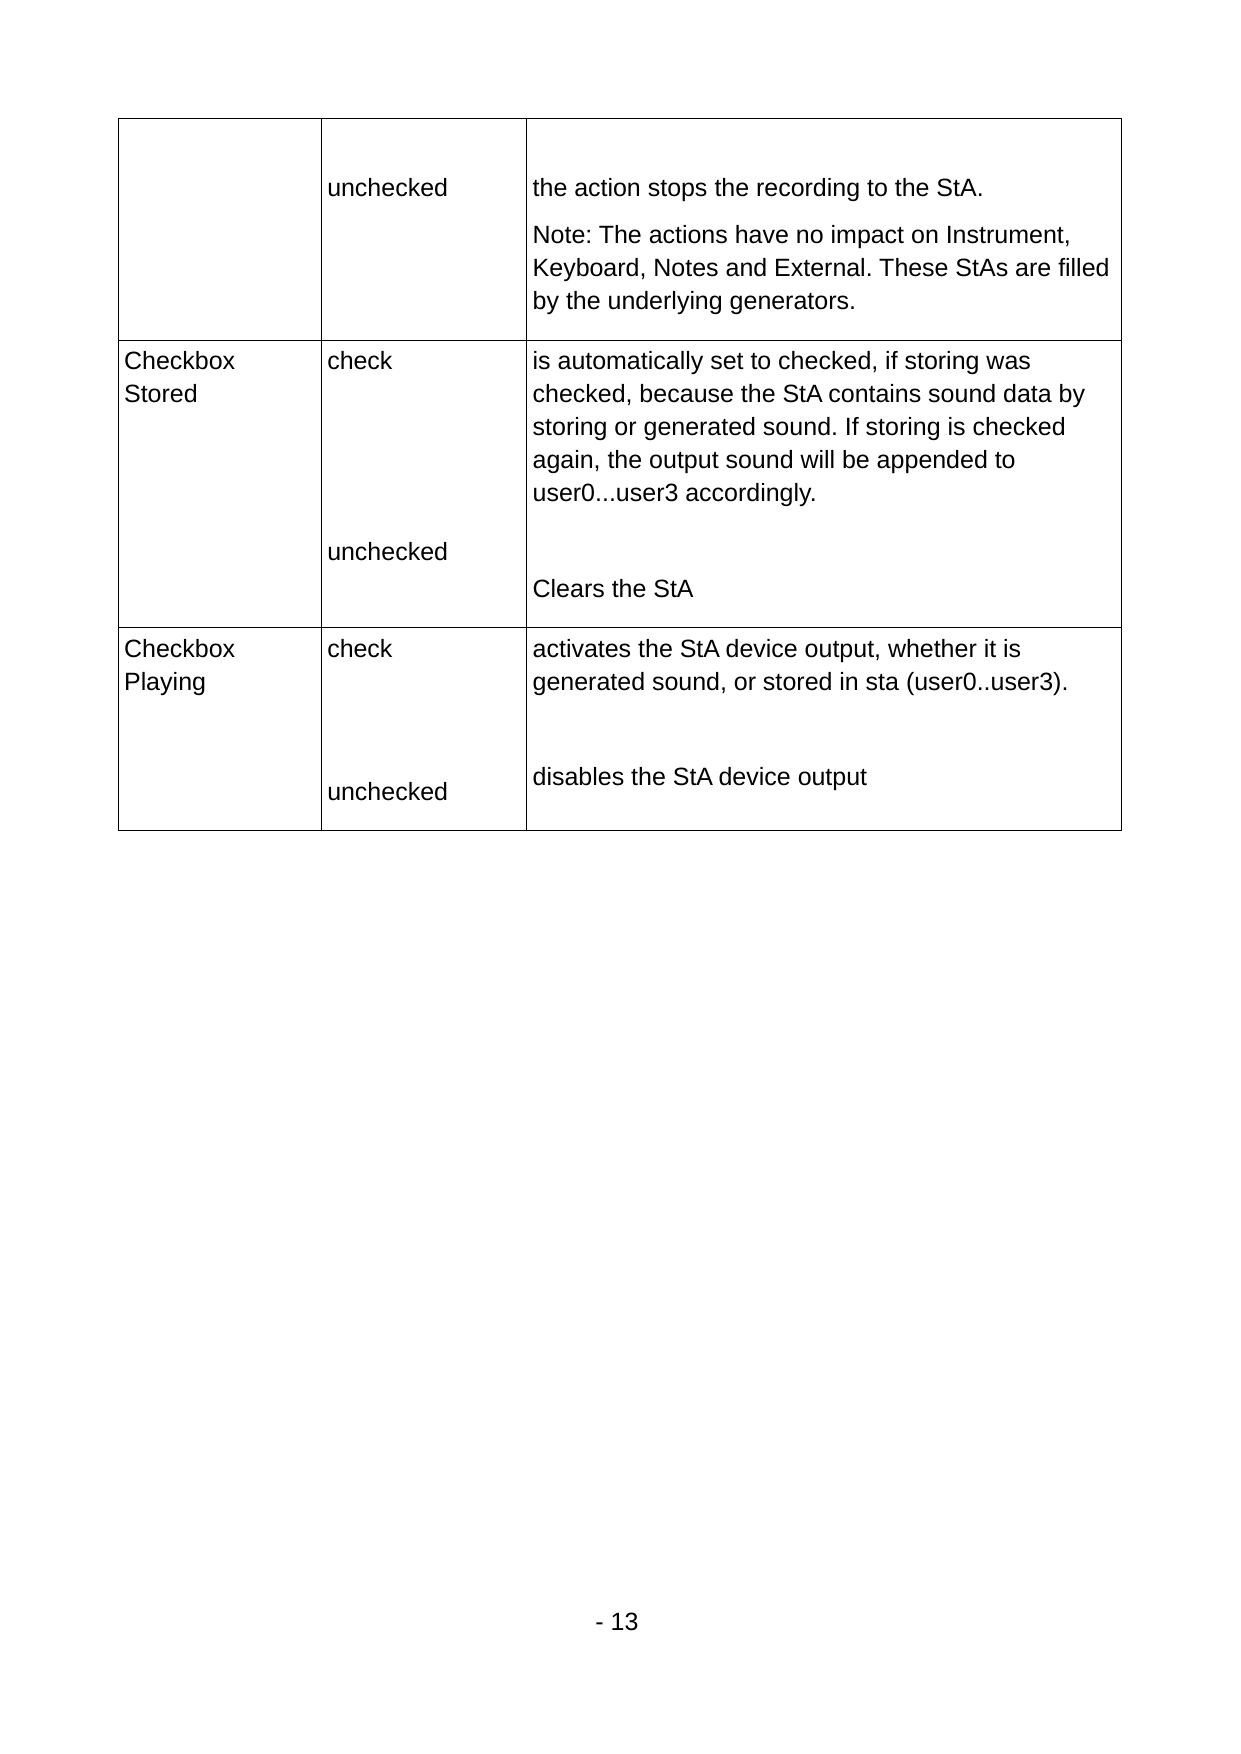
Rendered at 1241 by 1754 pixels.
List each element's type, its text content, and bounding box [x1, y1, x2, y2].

table_cell Checkbox Stored [119, 341, 321, 627]
table_cell is automatically set to checked, if storing was checked, because the StA contains sound data by storing or generated sound. If storing is checked again, the output sound will be appended to user0...user3 accordingly. Clears the StA [527, 341, 1121, 627]
table_cell activates the StA device output, whether it is generated sound, or stored in sta (user0..user3). disables the StA device output [527, 628, 1121, 830]
table_cell check unchecked [322, 628, 526, 830]
table_cell [119, 119, 321, 339]
table_cell check unchecked [322, 341, 526, 627]
table_cell unchecked [322, 119, 526, 339]
table_cell the action stops the recording to the StA. Note: The actions have no impact on Instrument, Keyboard, Notes and External. These StAs are filled by the underlying generators. [527, 119, 1121, 339]
table_cell Checkbox Playing [119, 628, 321, 830]
